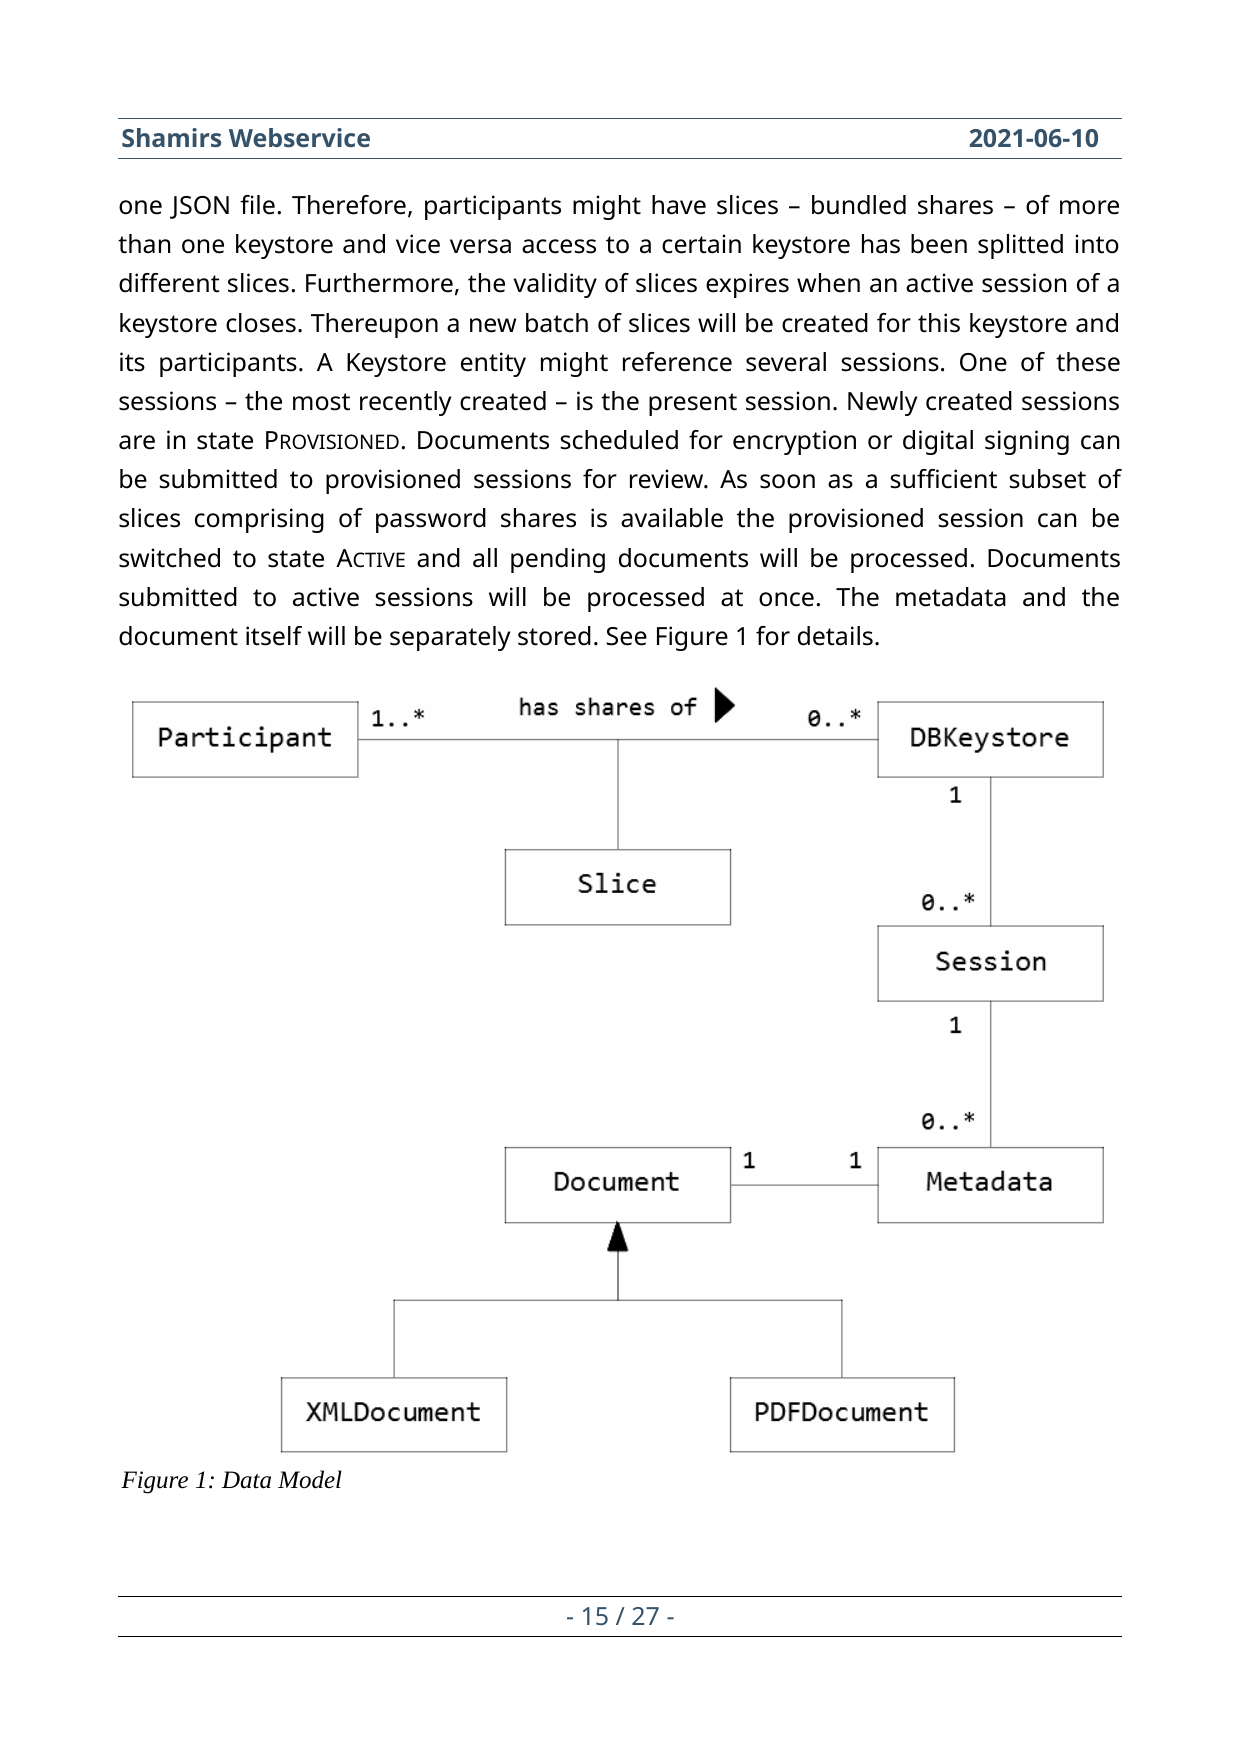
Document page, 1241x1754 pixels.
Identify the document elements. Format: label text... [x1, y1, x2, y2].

picture [121, 684, 1119, 1465]
text Figure 1: Data Model [121, 1465, 1119, 1494]
text one JSON file. Therefore, participants might have slices – bundled shares – of more than one keystore and vice versa access to a certain keystore has been splitted into different slices. Furthermore, the validity of slices expires when an active session of a keystore closes. Thereupon a new batch of slices will be created for this keystore and its participants. A Keystore entity might reference several sessions. One of these sessions – the most recently created – is the present session. Newly created sessions are in state Provisioned. Documents scheduled for encryption or digital signing can be submitted to provisioned sessions for review. As soon as a sufficient subset of slices comprising of password shares is available the provisioned session can be switched to state Active and all pending documents will be processed. Documents submitted to active sessions will be processed at once. The metadata and the document itself will be separately stored. See Figure 1 for details. [118, 188, 1122, 653]
